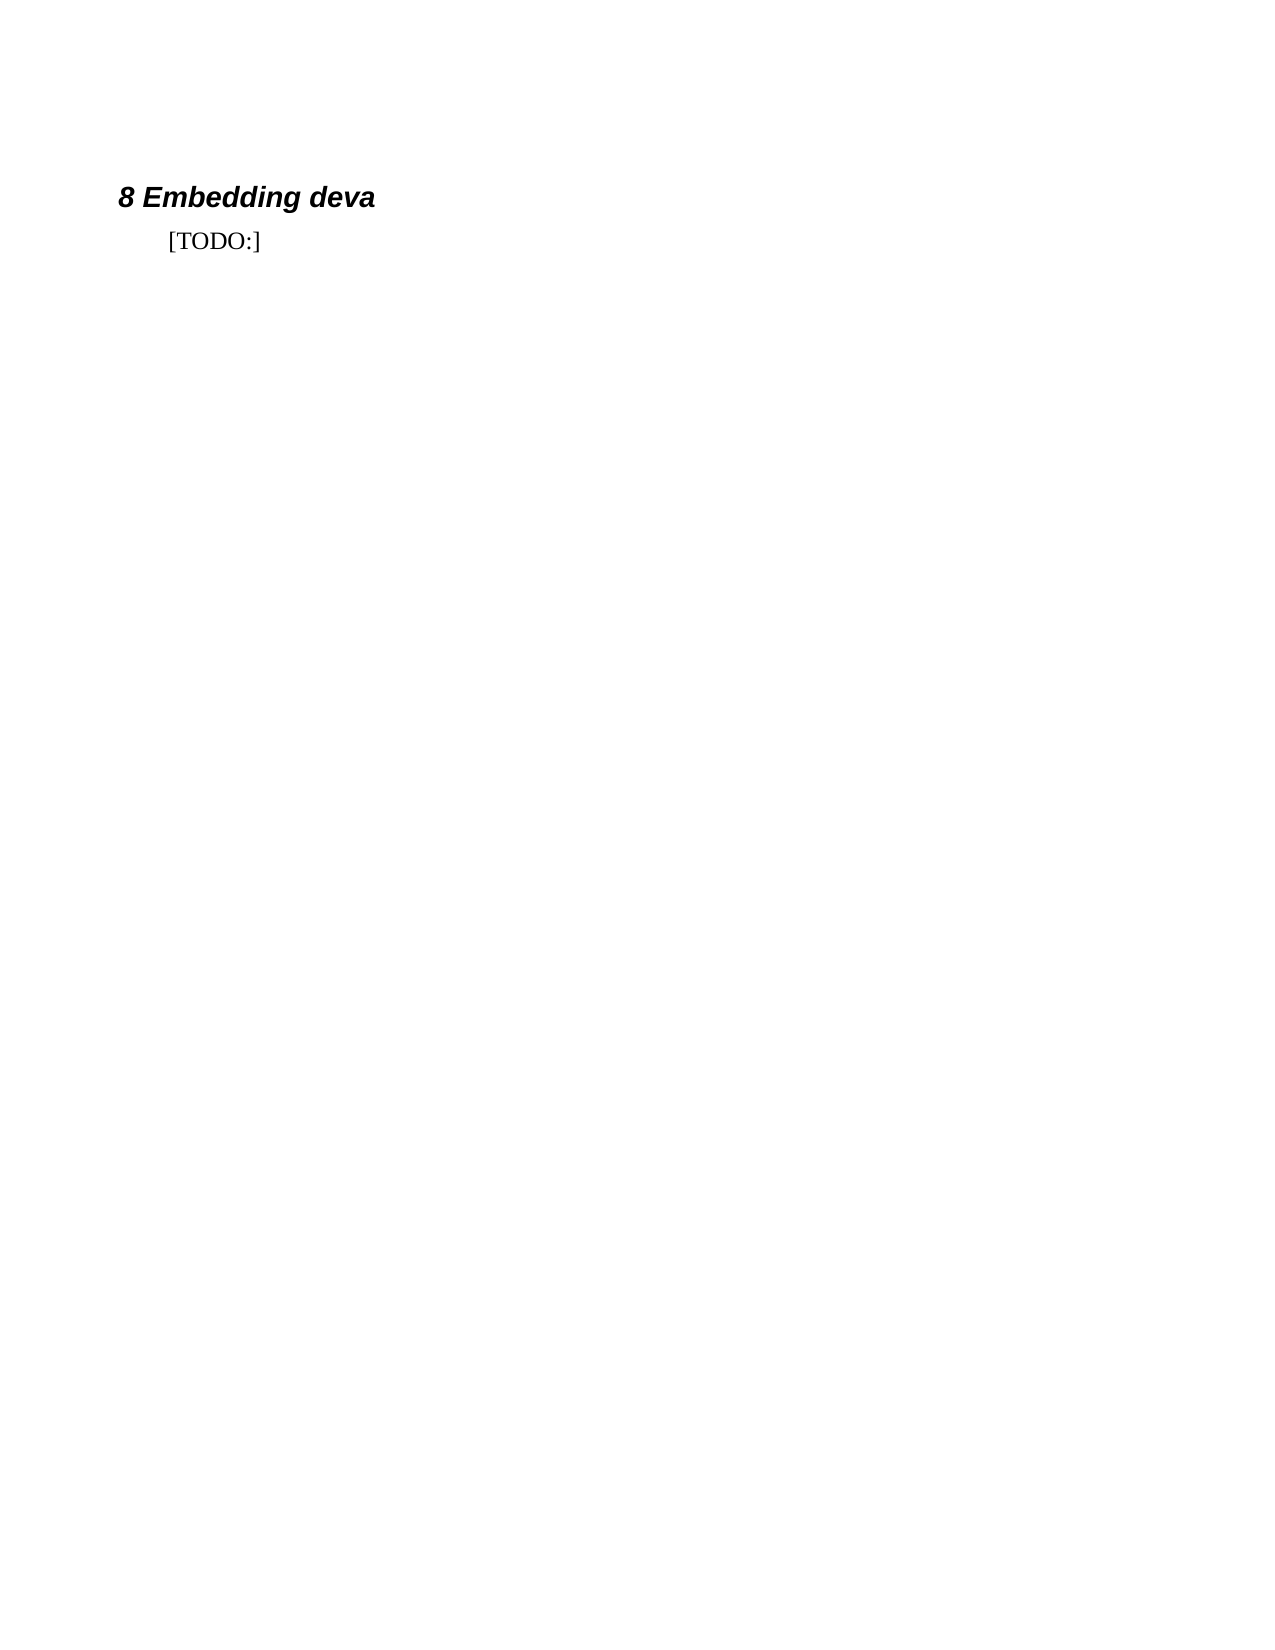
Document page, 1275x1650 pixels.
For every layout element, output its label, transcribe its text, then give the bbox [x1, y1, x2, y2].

subtitle 8 Embedding deva [118, 180, 1157, 213]
text [TODO:] [118, 226, 1157, 255]
